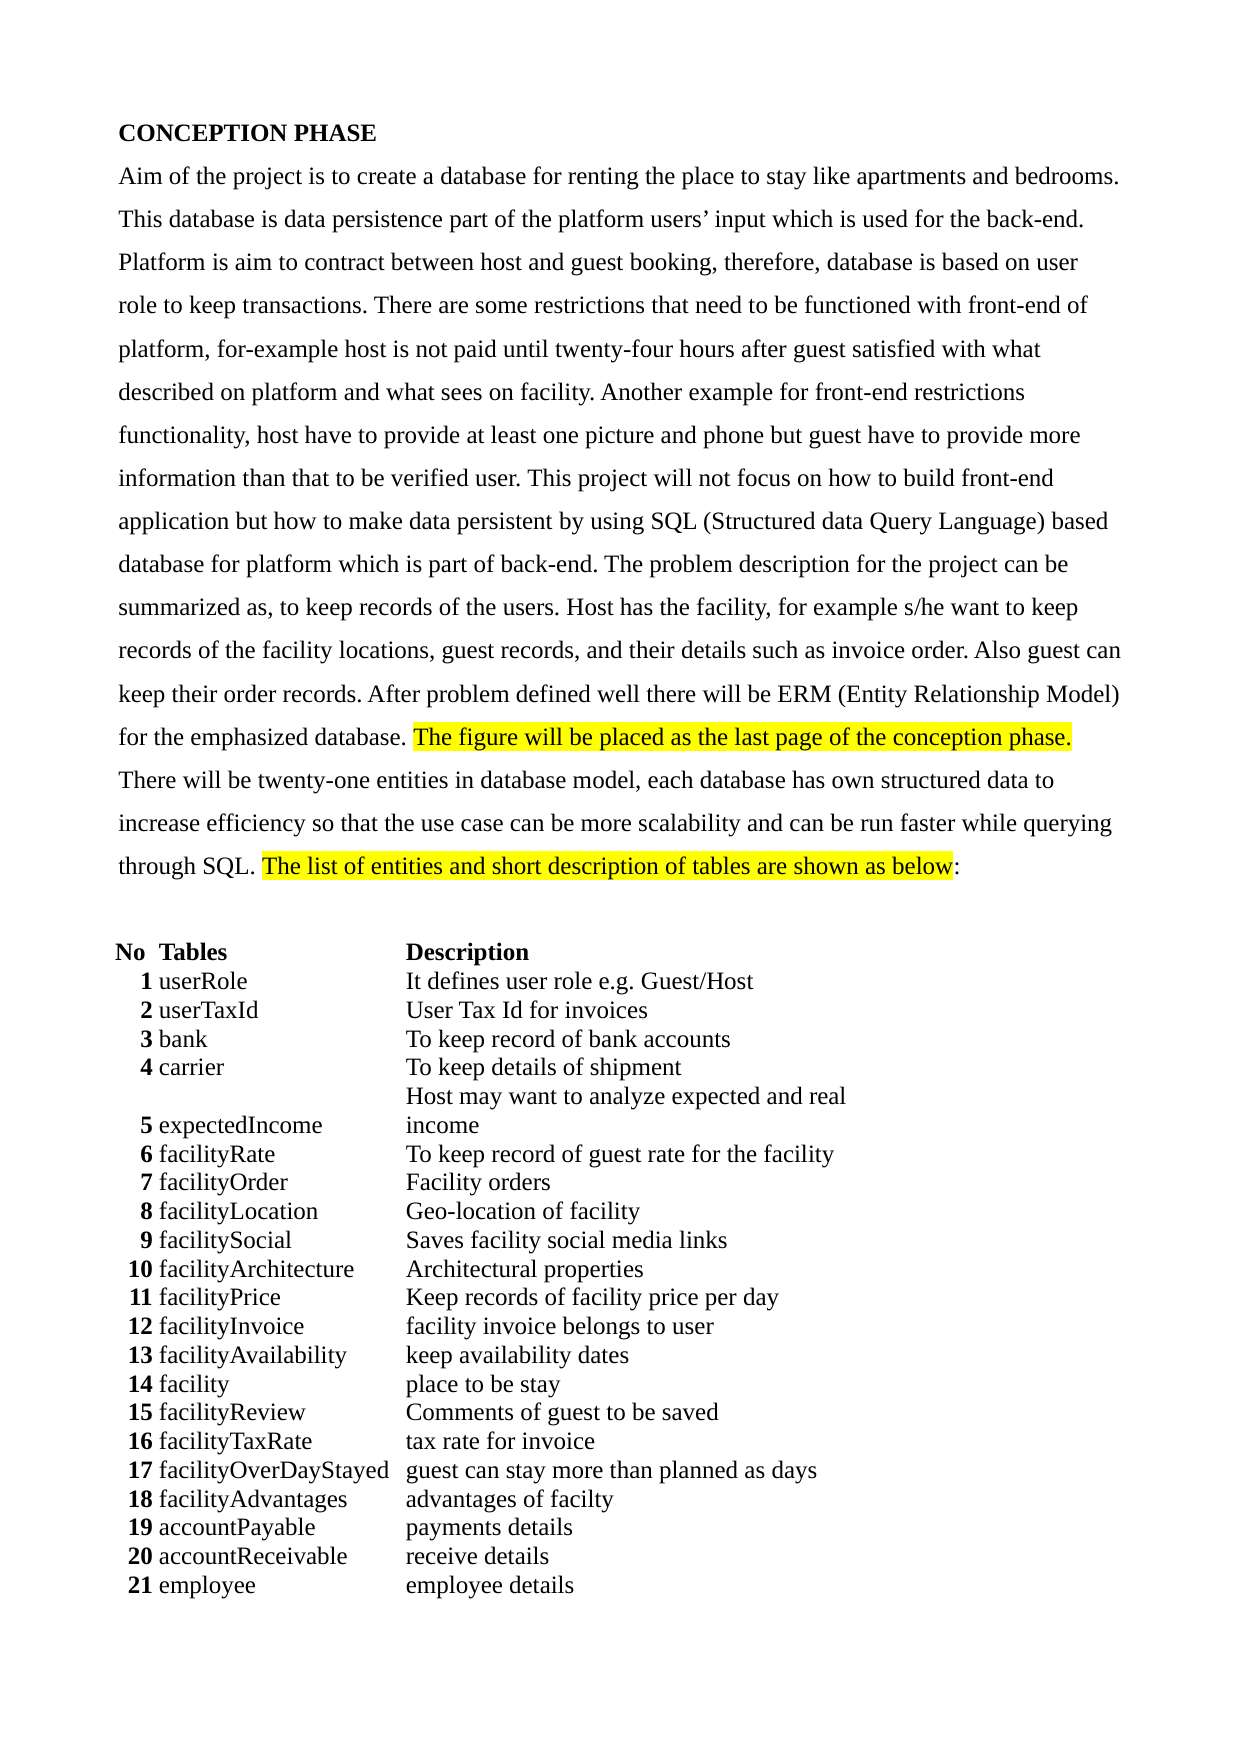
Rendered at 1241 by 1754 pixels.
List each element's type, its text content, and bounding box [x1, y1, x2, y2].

table_cell Geo-location of facility [403, 1196, 897, 1225]
table_cell employee details [403, 1570, 897, 1599]
table_cell Architectural properties [403, 1254, 897, 1282]
table_cell facilityLocation [156, 1196, 402, 1225]
table_cell 20 [112, 1541, 156, 1570]
table_cell advantages of facilty [403, 1484, 897, 1512]
table_cell facilityArchitecture [156, 1254, 402, 1282]
table_cell receive details [403, 1541, 897, 1570]
table_cell 17 [112, 1455, 156, 1484]
table_cell User Tax Id for invoices [403, 995, 897, 1024]
table_cell facilitySocial [156, 1225, 402, 1254]
table_cell keep availability dates [403, 1340, 897, 1369]
table_cell 2 [112, 995, 156, 1024]
table_cell 13 [112, 1340, 156, 1369]
table_cell 4 [112, 1053, 156, 1081]
table_cell tax rate for invoice [403, 1426, 897, 1455]
table_header No [112, 938, 156, 966]
table_cell 21 [112, 1570, 156, 1599]
table_cell 9 [112, 1225, 156, 1254]
table_cell 12 [112, 1311, 156, 1340]
table_cell To keep record of bank accounts [403, 1024, 897, 1052]
table_cell place to be stay [403, 1369, 897, 1397]
table_cell 14 [112, 1369, 156, 1397]
table_cell Facility orders [403, 1168, 897, 1196]
table_cell 10 [112, 1254, 156, 1282]
text CONCEPTION PHASE [118, 118, 1122, 147]
table_header Description [403, 938, 897, 966]
table_cell guest can stay more than planned as days [403, 1455, 897, 1484]
table_cell accountPayable [156, 1513, 402, 1541]
table_cell facility [156, 1369, 402, 1397]
table_cell bank [156, 1024, 402, 1052]
table_cell accountReceivable [156, 1541, 402, 1570]
table_cell Keep records of facility price per day [403, 1283, 897, 1311]
table_cell facilityAvailability [156, 1340, 402, 1369]
table_cell 8 [112, 1196, 156, 1225]
table_cell To keep record of guest rate for the facility [403, 1139, 897, 1167]
table_cell userTaxId [156, 995, 402, 1024]
table_cell 16 [112, 1426, 156, 1455]
table_cell 18 [112, 1484, 156, 1512]
table_cell Saves facility social media links [403, 1225, 897, 1254]
table_cell 19 [112, 1513, 156, 1541]
table_cell Comments of guest to be saved [403, 1398, 897, 1426]
table_cell payments details [403, 1513, 897, 1541]
table_cell 5 [112, 1081, 156, 1139]
table_cell facilityAdvantages [156, 1484, 402, 1512]
table_cell carrier [156, 1053, 402, 1081]
table_cell facility invoice belongs to user [403, 1311, 897, 1340]
table_cell userRole [156, 966, 402, 995]
table_cell facilityOverDayStayed [156, 1455, 402, 1484]
table_cell 11 [112, 1283, 156, 1311]
table_cell 6 [112, 1139, 156, 1167]
table_cell expectedIncome [156, 1081, 402, 1139]
table_cell facilityTaxRate [156, 1426, 402, 1455]
table_cell 15 [112, 1398, 156, 1426]
table_cell facilityRate [156, 1139, 402, 1167]
table_cell It defines user role e.g. Guest/Host [403, 966, 897, 995]
table_cell facilityInvoice [156, 1311, 402, 1340]
table_cell employee [156, 1570, 402, 1599]
table_cell 7 [112, 1168, 156, 1196]
text Aim of the project is to create a database for renting the place to stay like apartments and bedrooms. This database is data persistence part of the platform users’ input which is used for the back-end. Platform is aim to contract between host and guest booking, therefore, database is based on user role to keep transactions. There are some restrictions that need to be functioned with front-end of platform, for-example host is not paid until twenty-four hours after guest satisfied with what described on platform and what sees on facility. Another example for front-end restrictions functionality, host have to provide at least one picture and phone but guest have to provide more information than that to be verified user. This project will not focus on how to build front-end application but how to make data persistent by using SQL (Structured data Query Language) based database for platform which is part of back-end. The problem description for the project can be summarized as, to keep records of the users. Host has the facility, for example s/he want to keep records of the facility locations, guest records, and their details such as invoice order. Also guest can keep their order records. After problem defined well there will be ERM (Entity Relationship Model) for the emphasized database. The figure will be placed as the last page of the conception phase. There will be twenty-one entities in database model, each database has own structured data to increase efficiency so that the use case can be more scalability and can be run faster while querying through SQL. The list of entities and short description of tables are shown as below: [118, 161, 1122, 880]
table_cell facilityPrice [156, 1283, 402, 1311]
table_cell 3 [112, 1024, 156, 1052]
table_cell To keep details of shipment [403, 1053, 897, 1081]
table_cell facilityOrder [156, 1168, 402, 1196]
table_cell 1 [112, 966, 156, 995]
table_cell Host may want to analyze expected and real income [403, 1081, 897, 1139]
table_cell facilityReview [156, 1398, 402, 1426]
table_header Tables [156, 938, 402, 966]
